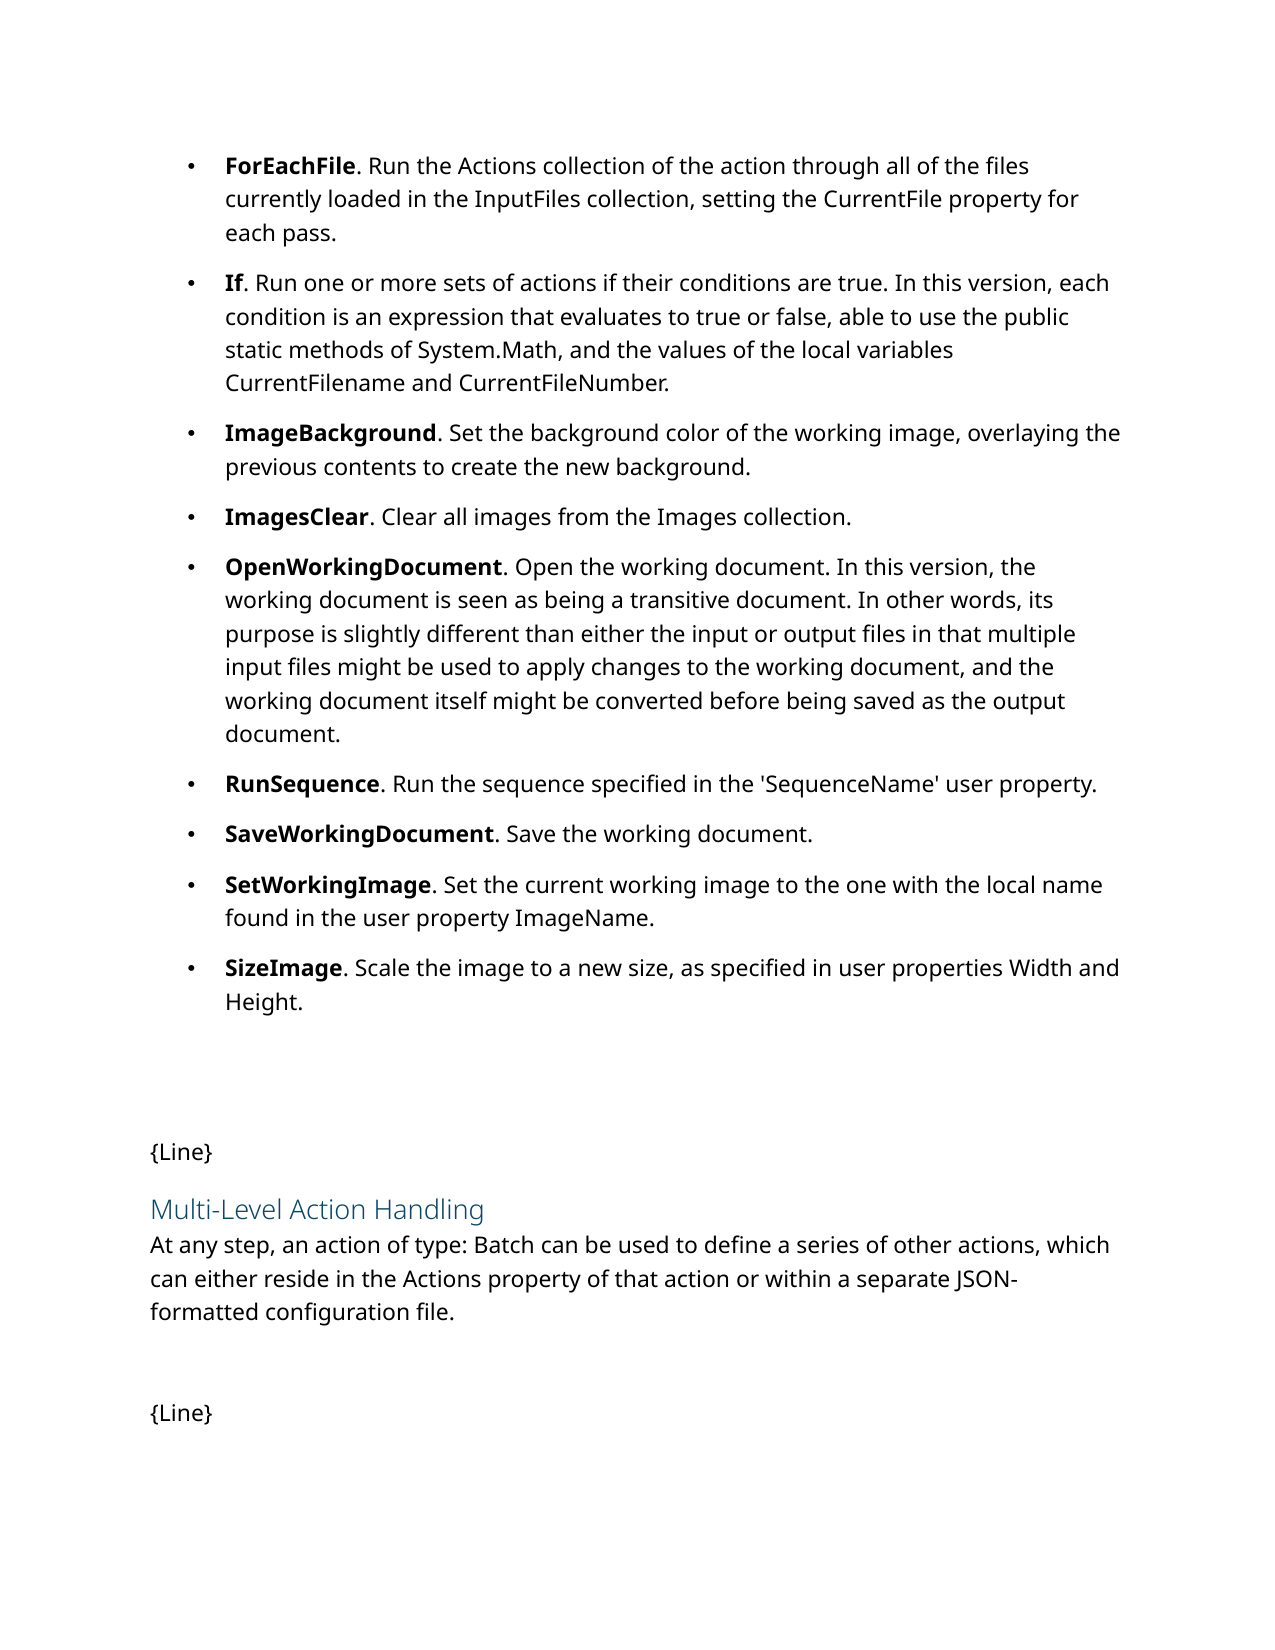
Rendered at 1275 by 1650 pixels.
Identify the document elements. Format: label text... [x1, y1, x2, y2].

text {Line} [150, 1136, 1125, 1167]
list SaveWorkingDocument. Save the working document. [187, 818, 1125, 850]
subtitle Multi-Level Action Handling [150, 1190, 1125, 1227]
list SetWorkingImage. Set the current working image to the one with the local name found in the user property ImageName. [187, 868, 1125, 933]
text {Line} [150, 1397, 1125, 1428]
list RunSequence. Run the sequence specified in the 'SequenceName' user property. [187, 768, 1125, 799]
list If. Run one or more sets of actions if their conditions are true. In this version, each condition is an expression that evaluates to true or false, able to use the public static methods of System.Math, and the values of the local variables CurrentFilename and CurrentFileNumber. [187, 267, 1125, 398]
list ImagesClear. Clear all images from the Images collection. [187, 501, 1125, 532]
list ForEachFile. Run the Actions collection of the action through all of the files currently loaded in the InputFiles collection, setting the CurrentFile property for each pass. [187, 150, 1125, 248]
list SizeImage. Scale the image to a new size, as specified in user properties Width and Height. [187, 952, 1125, 1017]
list ImageBackground. Set the background color of the working image, overlaying the previous contents to create the new background. [187, 417, 1125, 482]
list OpenWorkingDocument. Open the working document. In this version, the working document is seen as being a transitive document. In other words, its purpose is slightly different than either the input or output files in that multiple input files might be used to apply changes to the working document, and the working document itself might be converted before being saved as the output document. [187, 551, 1125, 749]
text At any step, an action of type: Batch can be used to define a series of other actions, which can either reside in the Actions property of that action or within a separate JSON-formatted configuration file. [150, 1229, 1125, 1328]
